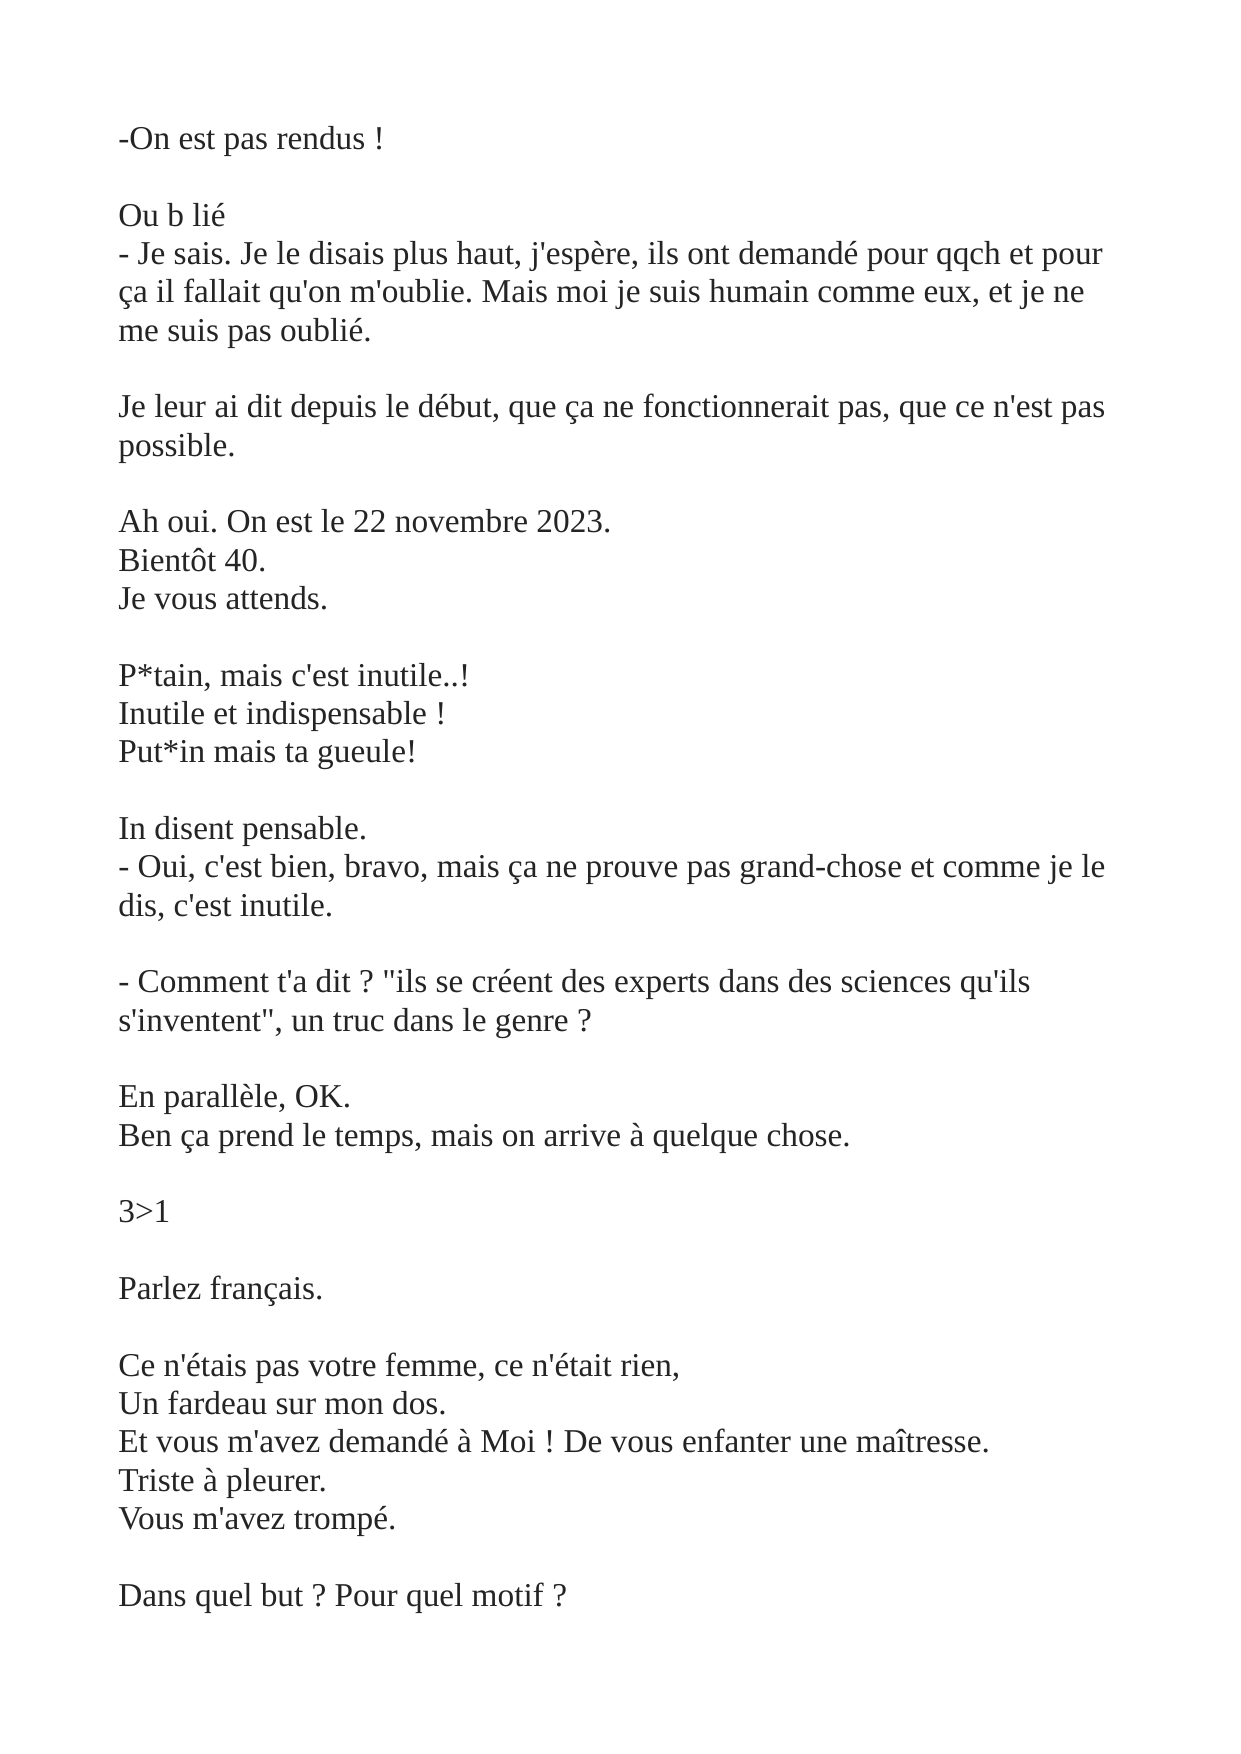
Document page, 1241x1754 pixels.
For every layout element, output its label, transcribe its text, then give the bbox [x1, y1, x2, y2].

text P*tain, mais c'est inutile..! [118, 655, 1122, 693]
text 3>1 [118, 1191, 1122, 1230]
text Triste à pleurer. [118, 1460, 1122, 1498]
text Ah oui. On est le 22 novembre 2023. [118, 501, 1122, 540]
text En parallèle, OK. [118, 1076, 1122, 1115]
text In disent pensable. [118, 808, 1122, 846]
text Et vous m'avez demandé à Moi ! De vous enfanter une maîtresse. [118, 1421, 1122, 1460]
text Ce n'étais pas votre femme, ce n'était rien, [118, 1345, 1122, 1383]
text Ben ça prend le temps, mais on arrive à quelque chose. [118, 1115, 1122, 1153]
text Dans quel but ? Pour quel motif ? [118, 1575, 1122, 1613]
text Un fardeau sur mon dos. [118, 1383, 1122, 1421]
text - Je sais. Je le disais plus haut, j'espère, ils ont demandé pour qqch et pour ça il fallait qu'on m'oublie. Mais moi je suis humain comme eux, et je ne me suis pas oublié. [118, 233, 1122, 348]
text - Comment t'a dit ? "ils se créent des experts dans des sciences qu'ils s'inventent", un truc dans le genre ? [118, 961, 1122, 1038]
text Vous m'avez trompé. [118, 1498, 1122, 1536]
text Put*in mais ta gueule! [118, 731, 1122, 770]
text Bientôt 40. [118, 540, 1122, 578]
text Ou b lié [118, 195, 1122, 233]
text Parlez français. [118, 1268, 1122, 1306]
text Inutile et indispensable ! [118, 693, 1122, 731]
text Je vous attends. [118, 578, 1122, 616]
text -On est pas rendus ! [118, 118, 1122, 156]
text - Oui, c'est bien, bravo, mais ça ne prouve pas grand-chose et comme je le dis, c'est inutile. [118, 846, 1122, 923]
text Je leur ai dit depuis le début, que ça ne fonctionnerait pas, que ce n'est pas possible. [118, 386, 1122, 463]
